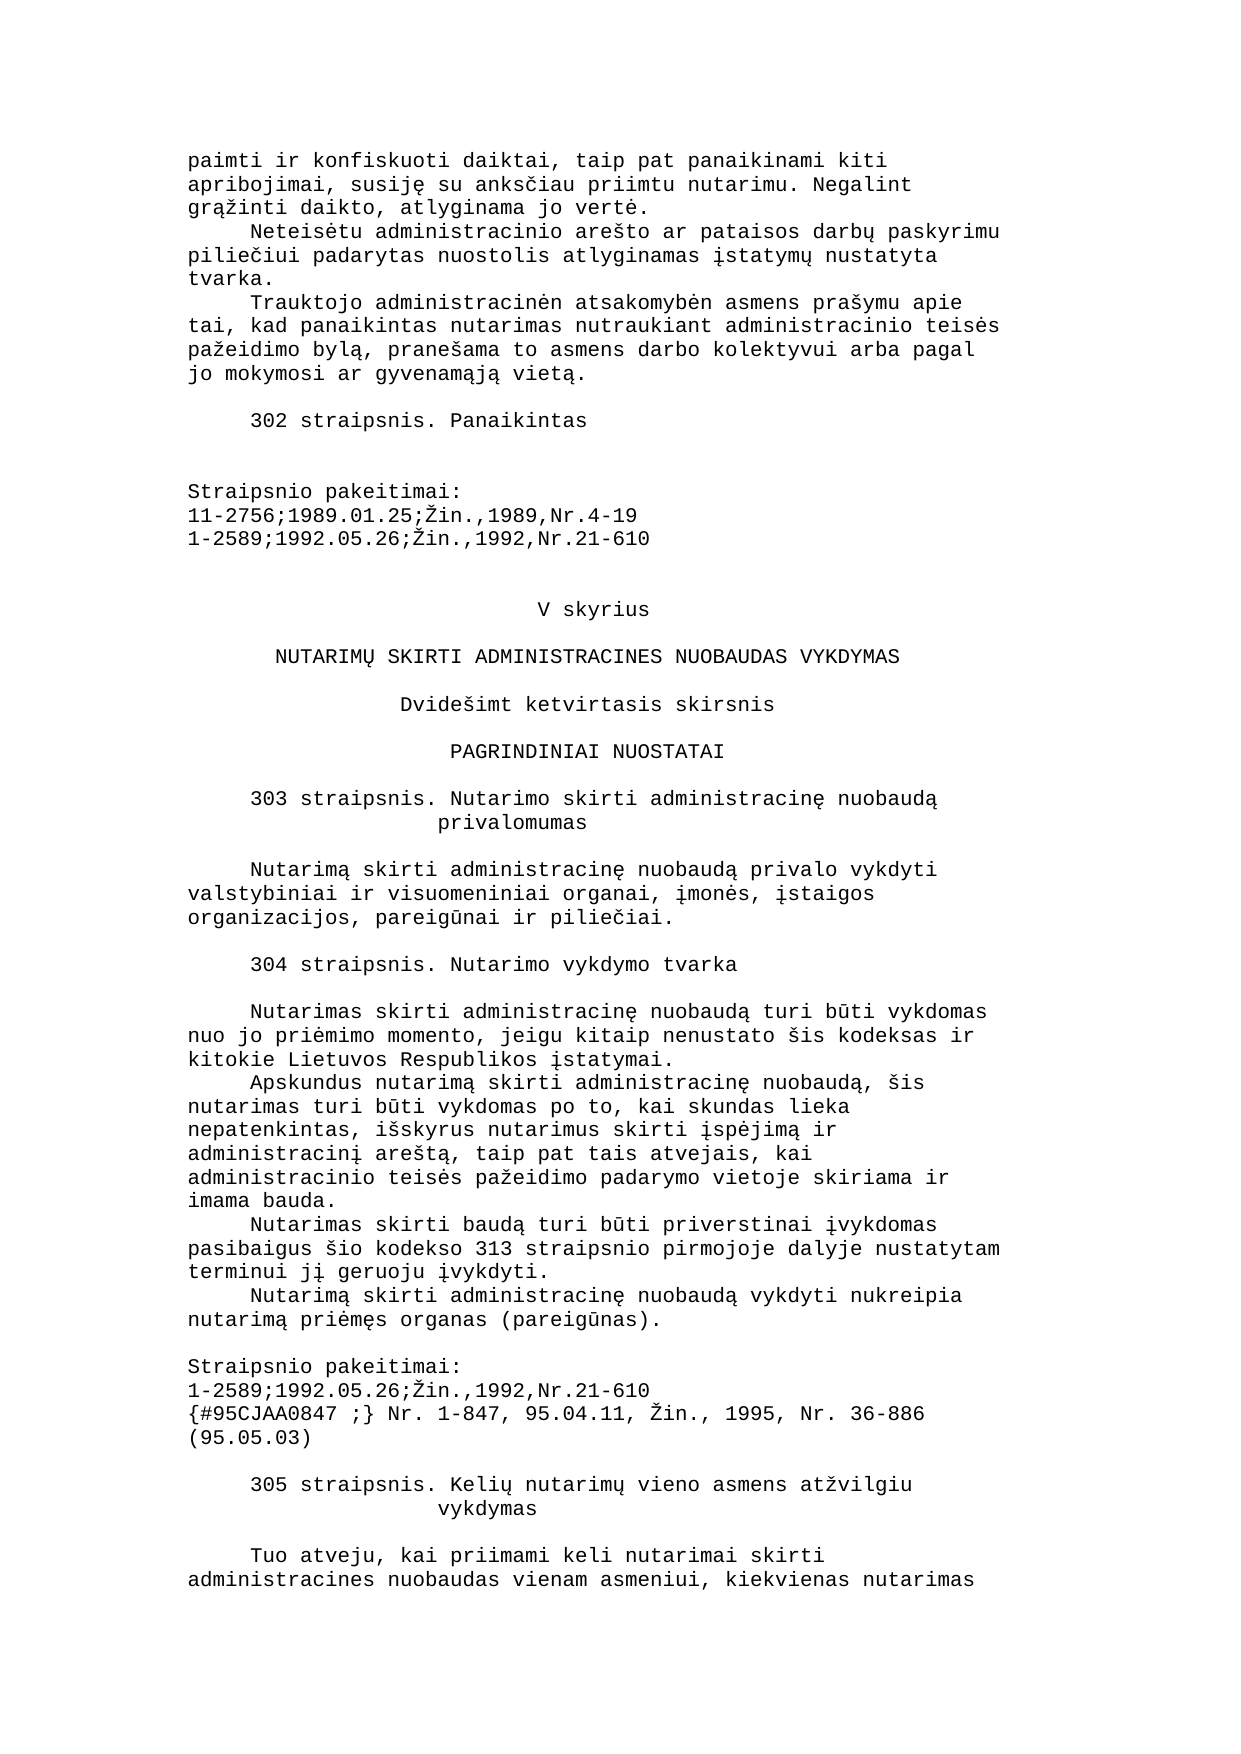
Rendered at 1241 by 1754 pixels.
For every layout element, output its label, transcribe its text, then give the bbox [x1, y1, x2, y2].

text Nutarimas skirti administracinę nuobaudą turi būti vykdomas [187, 1001, 1053, 1025]
text tai, kad panaikintas nutarimas nutraukiant administracinio teisės [187, 316, 1053, 339]
text Nutarimą skirti administracinę nuobaudą vykdyti nukreipia [187, 1285, 1053, 1309]
text pasibaigus šio kodekso 313 straipsnio pirmojoje dalyje nustatytam [187, 1238, 1053, 1261]
text kitokie Lietuvos Respublikos įstatymai. [187, 1048, 1053, 1072]
text 303 straipsnis. Nutarimo skirti administracinę nuobaudą [187, 788, 1053, 812]
text nepatenkintas, išskyrus nutarimus skirti įspėjimą ir [187, 1119, 1053, 1143]
text NUTARIMŲ SKIRTI ADMINISTRACINES NUOBAUDAS VYKDYMAS [187, 647, 1053, 670]
text Apskundus nutarimą skirti administracinę nuobaudą, šis [187, 1072, 1053, 1096]
text imama bauda. [187, 1190, 1053, 1214]
text privalomumas [187, 812, 1053, 836]
text nutarimas turi būti vykdomas po to, kai skundas lieka [187, 1096, 1053, 1119]
text Straipsnio pakeitimai: [187, 1356, 1053, 1379]
text PAGRINDINIAI NUOSTATAI [187, 741, 1053, 765]
text {#95CJAA0847 ;} Nr. 1-847, 95.04.11, Žin., 1995, Nr. 36-886 (95.05.03) [187, 1403, 1053, 1451]
text nuo jo priėmimo momento, jeigu kitaip nenustato šis kodeksas ir [187, 1025, 1053, 1048]
text paimti ir konfiskuoti daiktai, taip pat panaikinami kiti [187, 150, 1053, 174]
text V skyrius [187, 599, 1053, 623]
text Neteisėtu administracinio arešto ar pataisos darbų paskyrimu [187, 221, 1053, 244]
text Nutarimas skirti baudą turi būti priverstinai įvykdomas [187, 1214, 1053, 1238]
text grąžinti daikto, atlyginama jo vertė. [187, 197, 1053, 221]
text 1-2589;1992.05.26;Žin.,1992,Nr.21-610 [187, 1379, 1053, 1403]
text organizacijos, pareigūnai ir piliečiai. [187, 907, 1053, 930]
text Nutarimą skirti administracinę nuobaudą privalo vykdyti [187, 859, 1053, 883]
text nutarimą priėmęs organas (pareigūnas). [187, 1309, 1053, 1332]
text administracinį areštą, taip pat tais atvejais, kai [187, 1143, 1053, 1167]
text piliečiui padarytas nuostolis atlyginamas įstatymų nustatyta [187, 244, 1053, 268]
text 304 straipsnis. Nutarimo vykdymo tvarka [187, 954, 1053, 978]
text apribojimai, susiję su anksčiau priimtu nutarimu. Negalint [187, 174, 1053, 197]
text 1-2589;1992.05.26;Žin.,1992,Nr.21-610 [187, 528, 1053, 552]
text 302 straipsnis. Panaikintas [187, 410, 1053, 434]
text Tuo atveju, kai priimami keli nutarimai skirti [187, 1545, 1053, 1569]
text administracinio teisės pažeidimo padarymo vietoje skiriama ir [187, 1167, 1053, 1190]
text administracines nuobaudas vienam asmeniui, kiekvienas nutarimas [187, 1569, 1053, 1592]
text valstybiniai ir visuomeniniai organai, įmonės, įstaigos [187, 883, 1053, 907]
text Straipsnio pakeitimai: [187, 481, 1053, 505]
text 305 straipsnis. Kelių nutarimų vieno asmens atžvilgiu [187, 1474, 1053, 1498]
text tvarka. [187, 268, 1053, 292]
text Trauktojo administracinėn atsakomybėn asmens prašymu apie [187, 292, 1053, 316]
text pažeidimo bylą, pranešama to asmens darbo kolektyvui arba pagal [187, 339, 1053, 363]
text Dvidešimt ketvirtasis skirsnis [187, 694, 1053, 717]
text 11-2756;1989.01.25;Žin.,1989,Nr.4-19 [187, 505, 1053, 528]
text jo mokymosi ar gyvenamąją vietą. [187, 363, 1053, 386]
text terminui jį geruoju įvykdyti. [187, 1261, 1053, 1285]
text vykdymas [187, 1498, 1053, 1521]
